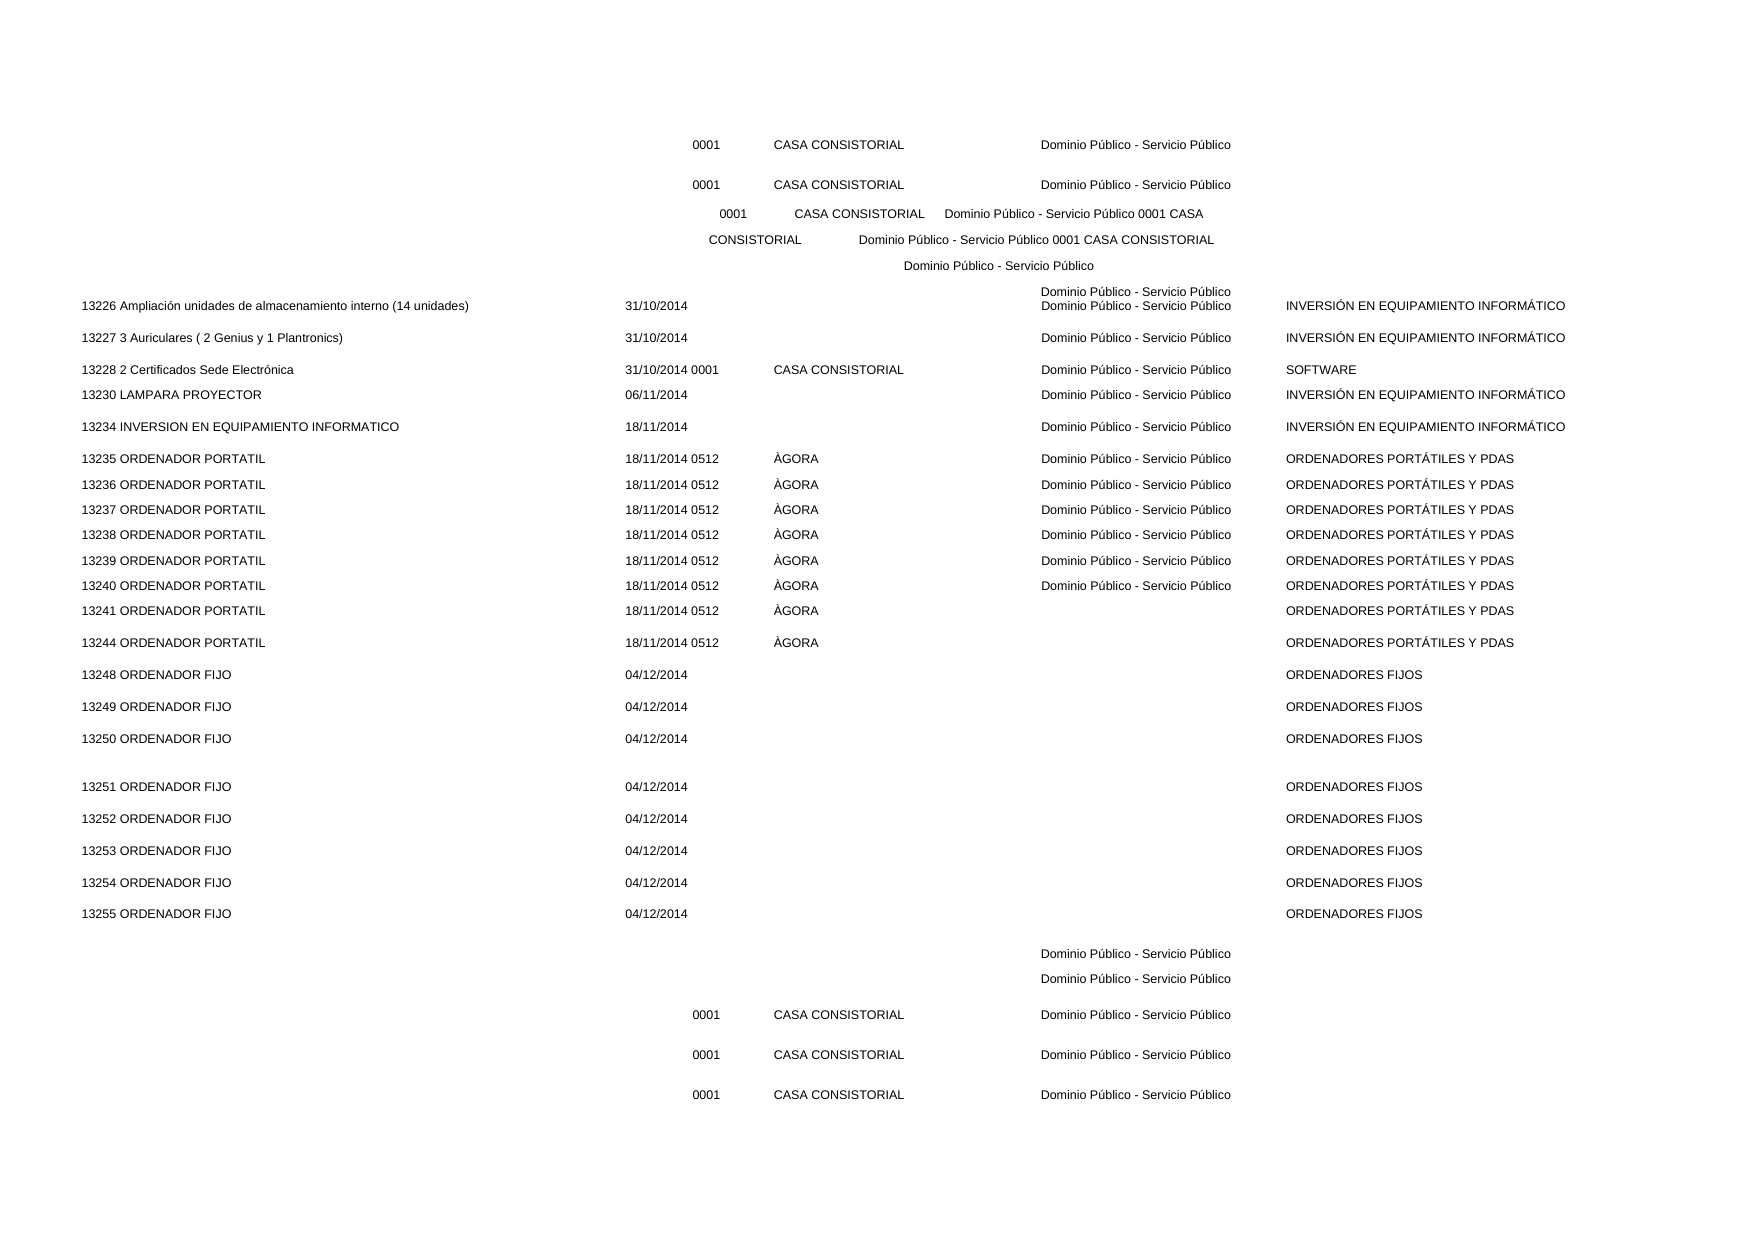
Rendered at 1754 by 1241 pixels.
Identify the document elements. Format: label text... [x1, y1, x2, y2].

table_cell ORDENADORES FIJOS [1286, 843, 1423, 875]
table_cell ÀGORA [774, 554, 1041, 579]
table_cell 06/11/2014 [625, 388, 773, 420]
table_cell Dominio Público - Servicio Público [1041, 420, 1286, 452]
table_cell ÀGORA [774, 579, 1041, 604]
table_header 04/12/2014 [625, 779, 773, 811]
table_cell [774, 700, 1041, 732]
table_cell 13249 ORDENADOR FIJO [81, 700, 625, 732]
table_cell 13241 ORDENADOR PORTATIL [81, 604, 625, 636]
table_cell [774, 843, 1041, 875]
table_cell 13227 3 Auriculares ( 2 Genius y 1 Plantronics) [81, 331, 625, 363]
table_cell Dominio Público - Servicio Público [1041, 503, 1286, 528]
table_cell [774, 907, 1041, 939]
table_cell INVERSIÓN EN EQUIPAMIENTO INFORMÁTICO [1286, 420, 1566, 452]
table_cell ORDENADORES PORTÁTILES Y PDAS [1286, 579, 1566, 604]
table_cell [1041, 875, 1286, 907]
table_header [774, 779, 1041, 811]
table_cell 13228 2 Certificados Sede Electrónica [81, 363, 625, 388]
table_cell 18/11/2014 0512 [625, 477, 773, 503]
table_cell 13236 ORDENADOR PORTATIL [81, 477, 625, 503]
table_cell ÀGORA [774, 503, 1041, 528]
table_cell 13248 ORDENADOR FIJO [81, 668, 625, 700]
table_cell 13235 ORDENADOR PORTATIL [81, 452, 625, 477]
table_cell ORDENADORES FIJOS [1286, 700, 1566, 732]
table_cell ORDENADORES PORTÁTILES Y PDAS [1286, 528, 1566, 553]
table_cell 13240 ORDENADOR PORTATIL [81, 579, 625, 604]
table_cell [1041, 843, 1286, 875]
table_cell Dominio Público - Servicio Público [1041, 579, 1286, 604]
table_cell 13234 INVERSION EN EQUIPAMIENTO INFORMATICO [81, 420, 625, 452]
table_cell ÀGORA [774, 477, 1041, 503]
table_cell [1041, 636, 1286, 668]
table_cell 18/11/2014 0512 [625, 503, 773, 528]
table_cell ORDENADORES PORTÁTILES Y PDAS [1286, 503, 1566, 528]
table_cell 13244 ORDENADOR PORTATIL [81, 636, 625, 668]
table_cell Dominio Público - Servicio Público [1041, 554, 1286, 579]
table_cell [1041, 732, 1286, 764]
table_cell Dominio Público - Servicio Público [1041, 388, 1286, 420]
table_cell Dominio Público - Servicio Público [1041, 477, 1286, 503]
table_cell 13250 ORDENADOR FIJO [81, 732, 625, 764]
table_cell ÀGORA [774, 636, 1041, 668]
table_cell 13252 ORDENADOR FIJO [81, 811, 625, 843]
table_cell INVERSIÓN EN EQUIPAMIENTO INFORMÁTICO [1286, 331, 1566, 363]
table_cell ORDENADORES PORTÁTILES Y PDAS [1286, 604, 1566, 636]
table_cell [774, 732, 1041, 764]
table_cell 18/11/2014 0512 [625, 528, 773, 553]
table_cell Dominio Público - Servicio Público [1041, 528, 1286, 553]
table_cell 18/11/2014 0512 [625, 636, 773, 668]
table_cell 13230 LAMPARA PROYECTOR [81, 388, 625, 420]
table_cell 18/11/2014 0512 [625, 604, 773, 636]
table_cell Dominio Público - Servicio Público [1041, 299, 1286, 331]
table_cell 13253 ORDENADOR FIJO [81, 843, 625, 875]
table_cell Dominio Público - Servicio Público [1041, 452, 1286, 477]
table_cell [774, 299, 1041, 331]
table_cell [1041, 811, 1286, 843]
table_header ORDENADORES FIJOS [1286, 779, 1423, 811]
table_cell [1041, 907, 1286, 939]
table_cell ORDENADORES PORTÁTILES Y PDAS [1286, 636, 1566, 668]
table_cell 18/11/2014 [625, 420, 773, 452]
table_cell ÀGORA [774, 604, 1041, 636]
table_cell 13238 ORDENADOR PORTATIL [81, 528, 625, 553]
table_cell [774, 875, 1041, 907]
table_cell [774, 811, 1041, 843]
table_cell 04/12/2014 [625, 668, 773, 700]
table_cell ORDENADORES FIJOS [1286, 811, 1423, 843]
table_cell ORDENADORES PORTÁTILES Y PDAS [1286, 477, 1566, 503]
table_cell SOFTWARE [1286, 363, 1566, 388]
table_cell 04/12/2014 [625, 811, 773, 843]
table_cell 13237 ORDENADOR PORTATIL [81, 503, 625, 528]
table_cell 04/12/2014 [625, 907, 773, 939]
table_cell ORDENADORES PORTÁTILES Y PDAS [1286, 554, 1566, 579]
table_cell 18/11/2014 0512 [625, 579, 773, 604]
table_cell 04/12/2014 [625, 700, 773, 732]
table_cell INVERSIÓN EN EQUIPAMIENTO INFORMÁTICO [1286, 299, 1566, 331]
table_cell Dominio Público - Servicio Público [1041, 331, 1286, 363]
table_cell ORDENADORES PORTÁTILES Y PDAS [1286, 452, 1566, 477]
table_cell 13254 ORDENADOR FIJO [81, 875, 625, 907]
table_cell 31/10/2014 [625, 299, 773, 331]
table_cell 13239 ORDENADOR PORTATIL [81, 554, 625, 579]
table_cell 04/12/2014 [625, 732, 773, 764]
table_cell 13255 ORDENADOR FIJO [81, 907, 625, 939]
table_cell [774, 331, 1041, 363]
table_cell ÀGORA [774, 452, 1041, 477]
table_header [1041, 779, 1286, 811]
table_header 13251 ORDENADOR FIJO [81, 779, 625, 811]
table_cell 13226 Ampliación unidades de almacenamiento interno (14 unidades) [81, 299, 625, 331]
table_cell ORDENADORES FIJOS [1286, 668, 1566, 700]
table_cell 04/12/2014 [625, 843, 773, 875]
table_cell [774, 668, 1041, 700]
table_cell 31/10/2014 [625, 331, 773, 363]
table_cell [1041, 604, 1286, 636]
table_cell 04/12/2014 [625, 875, 773, 907]
table_cell INVERSIÓN EN EQUIPAMIENTO INFORMÁTICO [1286, 388, 1566, 420]
table_cell [1041, 700, 1286, 732]
table_cell ÀGORA [774, 528, 1041, 553]
table_cell 18/11/2014 0512 [625, 452, 773, 477]
table_cell ORDENADORES FIJOS [1286, 875, 1423, 907]
table_cell ORDENADORES FIJOS [1286, 907, 1423, 939]
table_cell ORDENADORES FIJOS [1286, 732, 1566, 764]
table_cell [1041, 668, 1286, 700]
table_cell [774, 388, 1041, 420]
table_cell CASA CONSISTORIAL [774, 363, 1041, 388]
table_cell 18/11/2014 0512 [625, 554, 773, 579]
table_cell [774, 420, 1041, 452]
table_cell Dominio Público - Servicio Público [1041, 363, 1286, 388]
table_cell 31/10/2014 0001 [625, 363, 773, 388]
